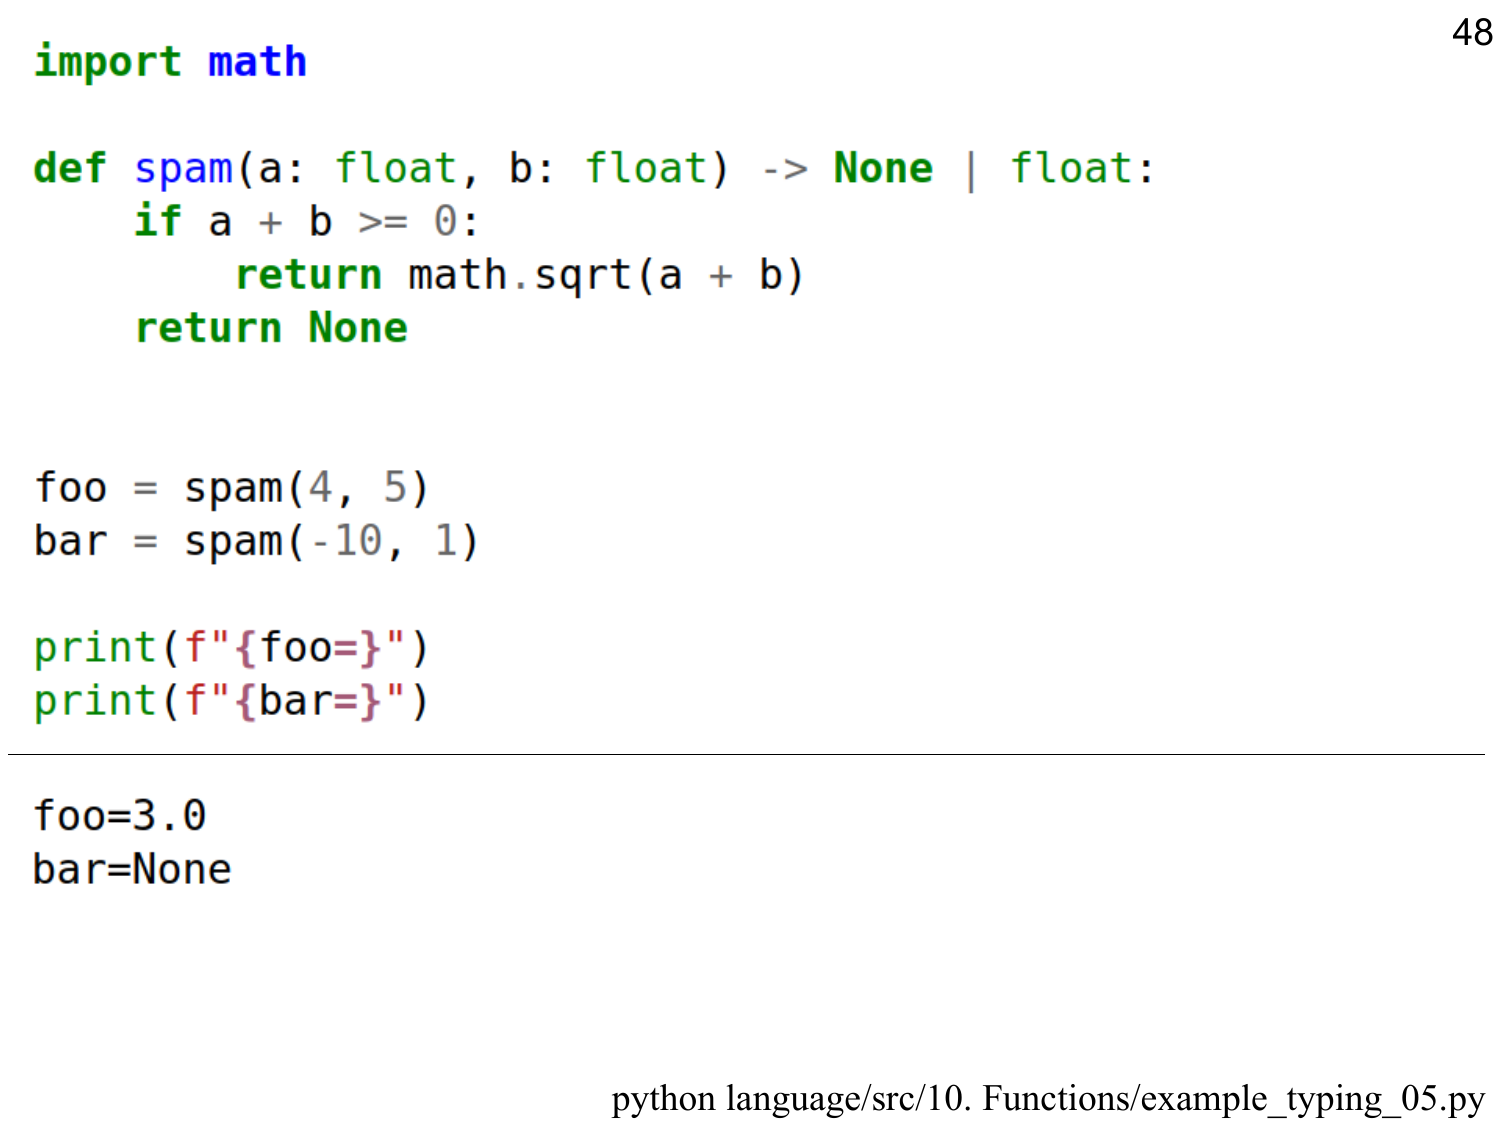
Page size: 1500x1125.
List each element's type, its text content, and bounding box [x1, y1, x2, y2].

picture [24, 788, 244, 898]
text_box python language/src/10. Functions/example_typing_05.py [611, 1065, 1500, 1125]
picture [21, 26, 1164, 740]
